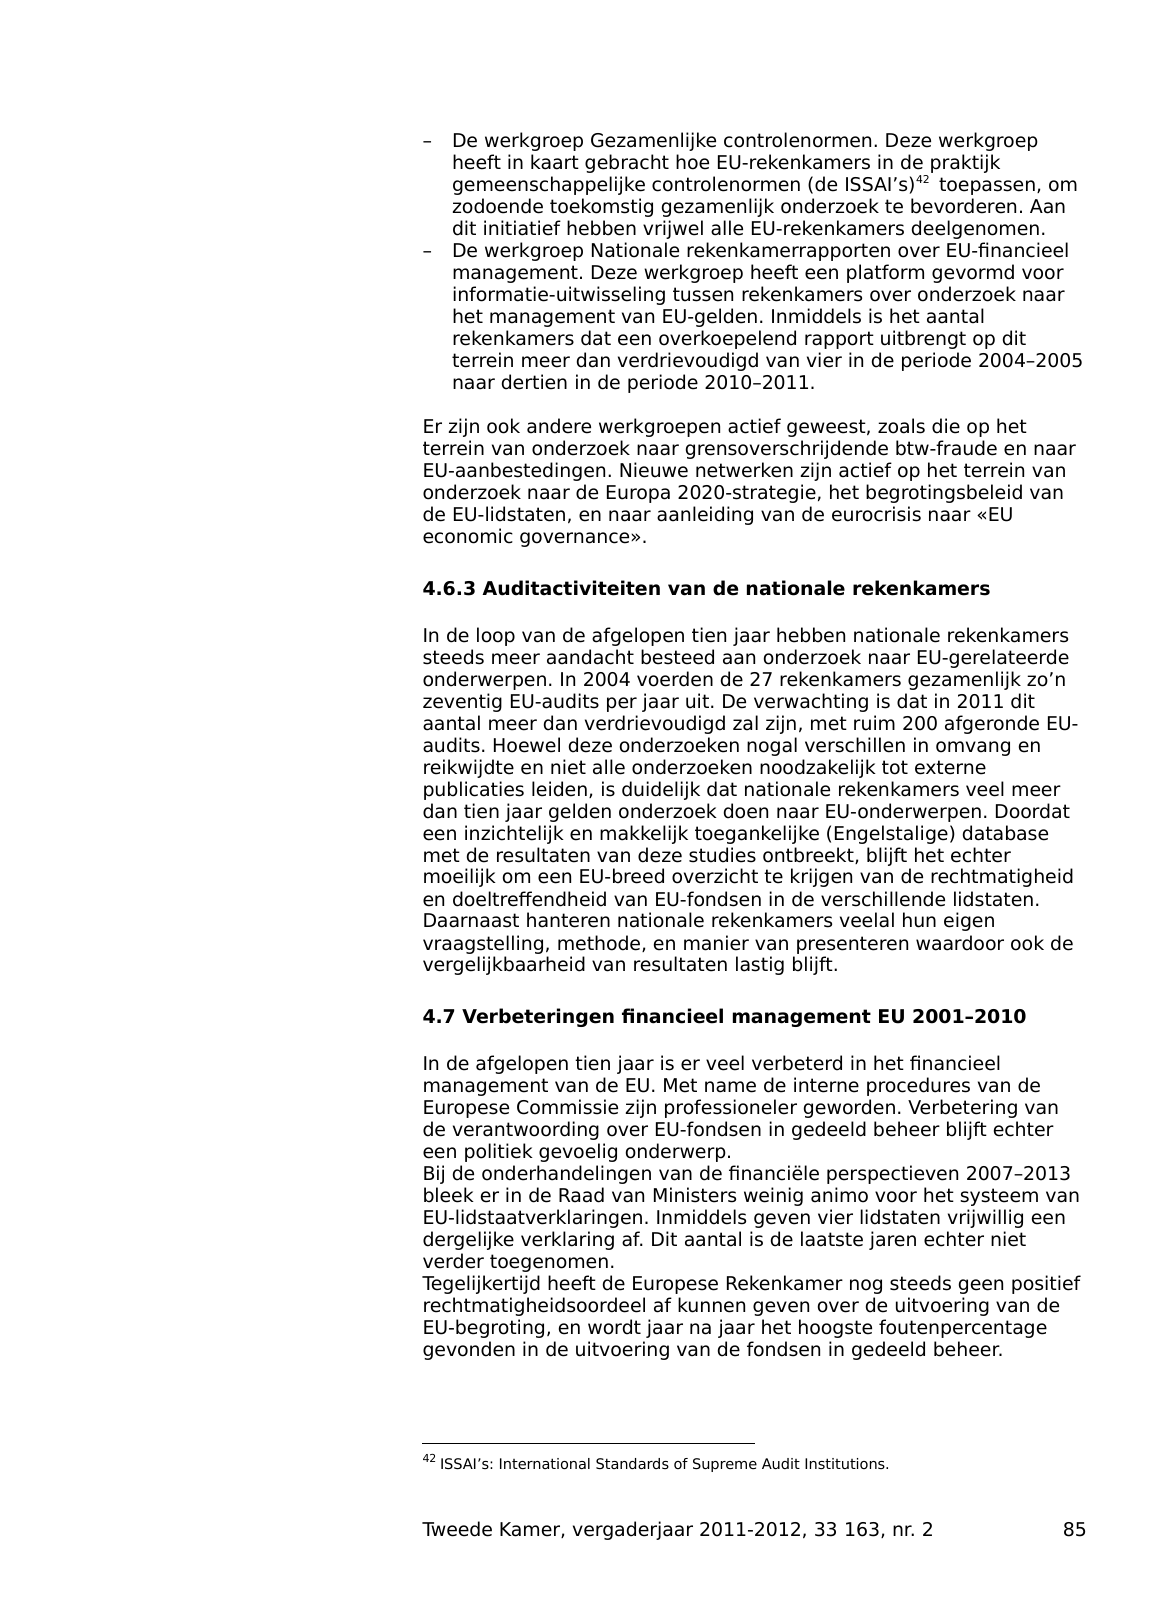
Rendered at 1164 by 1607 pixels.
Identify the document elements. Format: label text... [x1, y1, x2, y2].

text Er zijn ook andere werkgroepen actief geweest, zoals die op het terrein van onderzoek naar grensoverschrijdende btw-fraude en naar EU-aanbestedingen. Nieuwe netwerken zijn actief op het terrein van onderzoek naar de Europa 2020-strategie, het begrotingsbeleid van de EU-lidstaten, en naar aanleiding van de eurocrisis naar «EU economic governance». [422, 416, 1087, 548]
subtitle 4.6.3 Auditactiviteiten van de nationale rekenkamers [422, 578, 1087, 600]
text In de afgelopen tien jaar is er veel verbeterd in het financieel management van de EU. Met name de interne procedures van de Europese Commissie zijn professioneler geworden. Verbetering van de verantwoording over EU-fondsen in gedeeld beheer blijft echter een politiek gevoelig onderwerp. [422, 1053, 1087, 1163]
subtitle 4.7 Verbeteringen financieel management EU 2001–2010 [422, 1006, 1087, 1028]
text ISSAI’s: International Standards of Supreme Audit Institutions. [422, 1452, 1087, 1474]
text – De werkgroep Gezamenlijke controlenormen. Deze werkgroep heeft in kaart gebracht hoe EU-rekenkamers in de praktijk gemeenschappelijke controlenormen (de ISSAI’s) toepassen, om zodoende toekomstig gezamenlijk onderzoek te bevorderen. Aan dit initiatief hebben vrijwel alle EU-rekenkamers deelgenomen. [422, 130, 1087, 240]
text – De werkgroep Nationale rekenkamerrapporten over EU-financieel management. Deze werkgroep heeft een platform gevormd voor informatie-uitwisseling tussen rekenkamers over onderzoek naar het management van EU-gelden. Inmiddels is het aantal rekenkamers dat een overkoepelend rapport uitbrengt op dit terrein meer dan verdrievoudigd van vier in de periode 2004–2005 naar dertien in de periode 2010–2011. [422, 240, 1087, 394]
text Bij de onderhandelingen van de financiële perspectieven 2007–2013 bleek er in de Raad van Ministers weinig animo voor het systeem van EU-lidstaatverklaringen. Inmiddels geven vier lidstaten vrijwillig een dergelijke verklaring af. Dit aantal is de laatste jaren echter niet verder toegenomen. [422, 1163, 1087, 1273]
text Tegelijkertijd heeft de Europese Rekenkamer nog steeds geen positief rechtmatigheidsoordeel af kunnen geven over de uitvoering van de EU-begroting, en wordt jaar na jaar het hoogste foutenpercentage gevonden in de uitvoering van de fondsen in gedeeld beheer. [422, 1273, 1087, 1361]
text In de loop van de afgelopen tien jaar hebben nationale rekenkamers steeds meer aandacht besteed aan onderzoek naar EU-gerelateerde onderwerpen. In 2004 voerden de 27 rekenkamers gezamenlijk zo’n zeventig EU-audits per jaar uit. De verwachting is dat in 2011 dit aantal meer dan verdrievoudigd zal zijn, met ruim 200 afgeronde EU-audits. Hoewel deze onderzoeken nogal verschillen in omvang en reikwijdte en niet alle onderzoeken noodzakelijk tot externe publicaties leiden, is duidelijk dat nationale rekenkamers veel meer dan tien jaar gelden onderzoek doen naar EU-onderwerpen. Doordat een inzichtelijk en makkelijk toegankelijke (Engelstalige) database met de resultaten van deze studies ontbreekt, blijft het echter moeilijk om een EU-breed overzicht te krijgen van de rechtmatigheid en doeltreffendheid van EU-fondsen in de verschillende lidstaten. Daarnaast hanteren nationale rekenkamers veelal hun eigen vraagstelling, methode, en manier van presenteren waardoor ook de vergelijkbaarheid van resultaten lastig blijft. [422, 625, 1087, 976]
